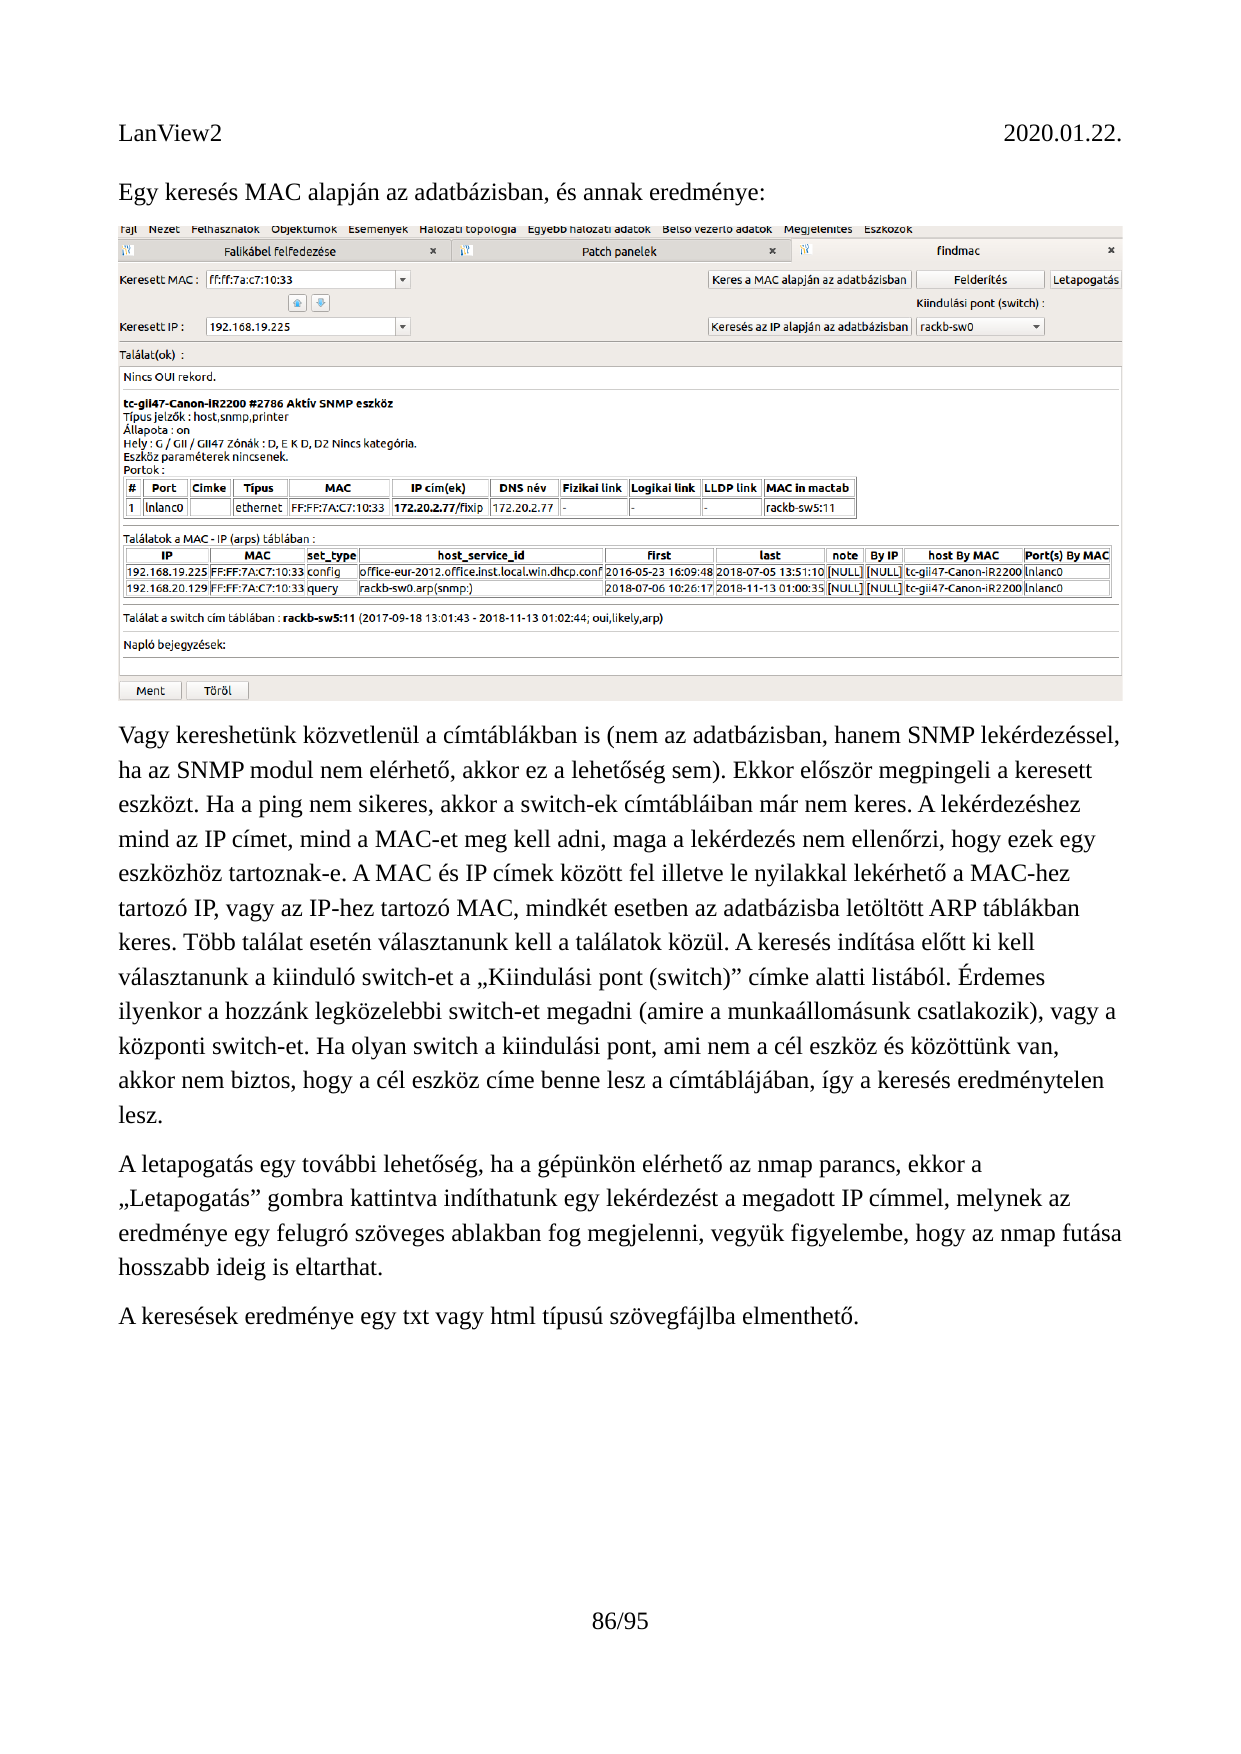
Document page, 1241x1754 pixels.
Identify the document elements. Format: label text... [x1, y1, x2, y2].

text Egy keresés MAC alapján az adatbázisban, és annak eredménye: [118, 177, 1122, 206]
picture [118, 226, 1123, 701]
text Vagy kereshetünk közvetlenül a címtáblákban is (nem az adatbázisban, hanem SNMP lekérdezéssel, ha az SNMP modul nem elérhető, akkor ez a lehetőség sem). Ekkor először megpingeli a keresett eszközt. Ha a ping nem sikeres, akkor a switch-ek címtábláiban már nem keres. A lekérdezéshez mind az IP címet, mind a MAC-et meg kell adni, maga a lekérdezés nem ellenőrzi, hogy ezek egy eszközhöz tartoznak-e. A MAC és IP címek között fel illetve le nyilakkal lekérhető a MAC-hez tartozó IP, vagy az IP-hez tartozó MAC, mindkét esetben az adatbázisba letöltött ARP táblákban keres. Több találat esetén választanunk kell a találatok közül. A keresés indítása előtt ki kell választanunk a kiinduló switch-et a „Kiindulási pont (switch)” címke alatti listából. Érdemes ilyenkor a hozzánk legközelebbi switch-et megadni (amire a munkaállomásunk csatlakozik), vagy a központi switch-et. Ha olyan switch a kiindulási pont, ami nem a cél eszköz és közöttünk van, akkor nem biztos, hogy a cél eszköz címe benne lesz a címtáblájában, így a keresés eredménytelen lesz. [118, 721, 1122, 1129]
text A letapogatás egy további lehetőség, ha a gépünkön elérhető az nmap parancs, ekkor a „Letapogatás” gombra kattintva indíthatunk egy lekérdezést a megadott IP címmel, melynek az eredménye egy felugró szöveges ablakban fog megjelenni, vegyük figyelembe, hogy az nmap futása hosszabb ideig is eltarthat. [118, 1149, 1122, 1281]
text A keresések eredménye egy txt vagy html típusú szövegfájlba elmenthető. [118, 1301, 1122, 1330]
